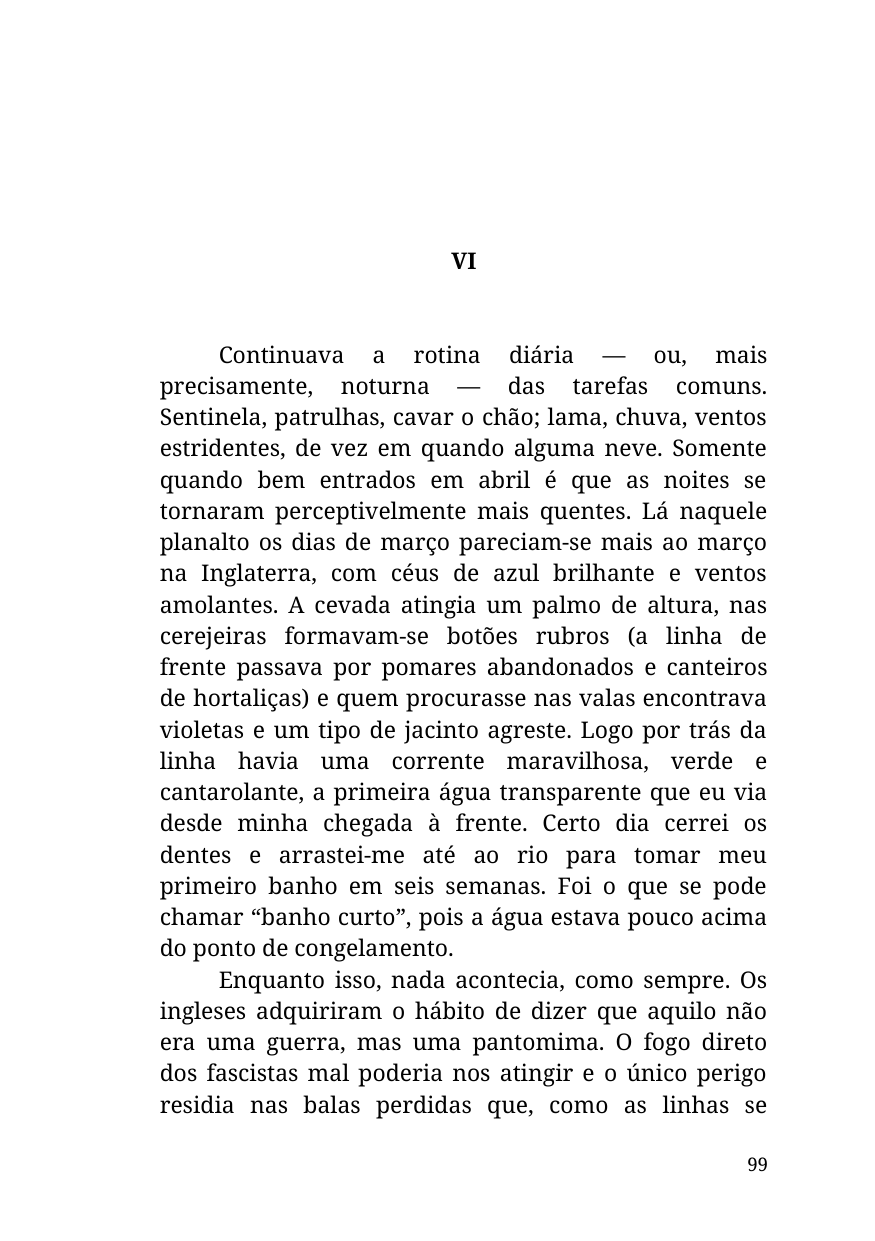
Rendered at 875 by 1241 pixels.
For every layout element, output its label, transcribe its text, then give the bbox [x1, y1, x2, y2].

text Enquanto isso, nada acontecia, como sempre. Os ingleses adquiriram o hábito de dizer que aquilo não era uma guerra, mas uma pantomima. O fogo direto dos fascistas mal poderia nos atingir e o único perigo residia nas balas perdidas que, como as linhas se [159, 963, 768, 1120]
text Continuava a rotina diária — ou, mais precisamente, noturna — das tarefas comuns. Sentinela, patrulhas, cavar o chão; lama, chuva, ventos estridentes, de vez em quando alguma neve. Somente quando bem entrados em abril é que as noites se tornaram perceptivelmente mais quentes. Lá naquele planalto os dias de março pareciam-se mais ao março na Inglaterra, com céus de azul brilhante e ventos amolantes. A cevada atingia um palmo de altura, nas cerejeiras formavam-se botões rubros (a linha de frente passava por pomares abandonados e canteiros de hortaliças) e quem procurasse nas valas encontrava violetas e um tipo de jacinto agreste. Logo por trás da linha havia uma corrente maravilhosa, verde e cantarolante, a primeira água transparente que eu via desde minha chegada à frente. Certo dia cerrei os dentes e arrastei-me até ao rio para tomar meu primeiro banho em seis semanas. Foi o que se pode chamar “banho curto”, pois a água estava pouco acima do ponto de congelamento. [159, 338, 768, 963]
text VI [159, 245, 768, 276]
